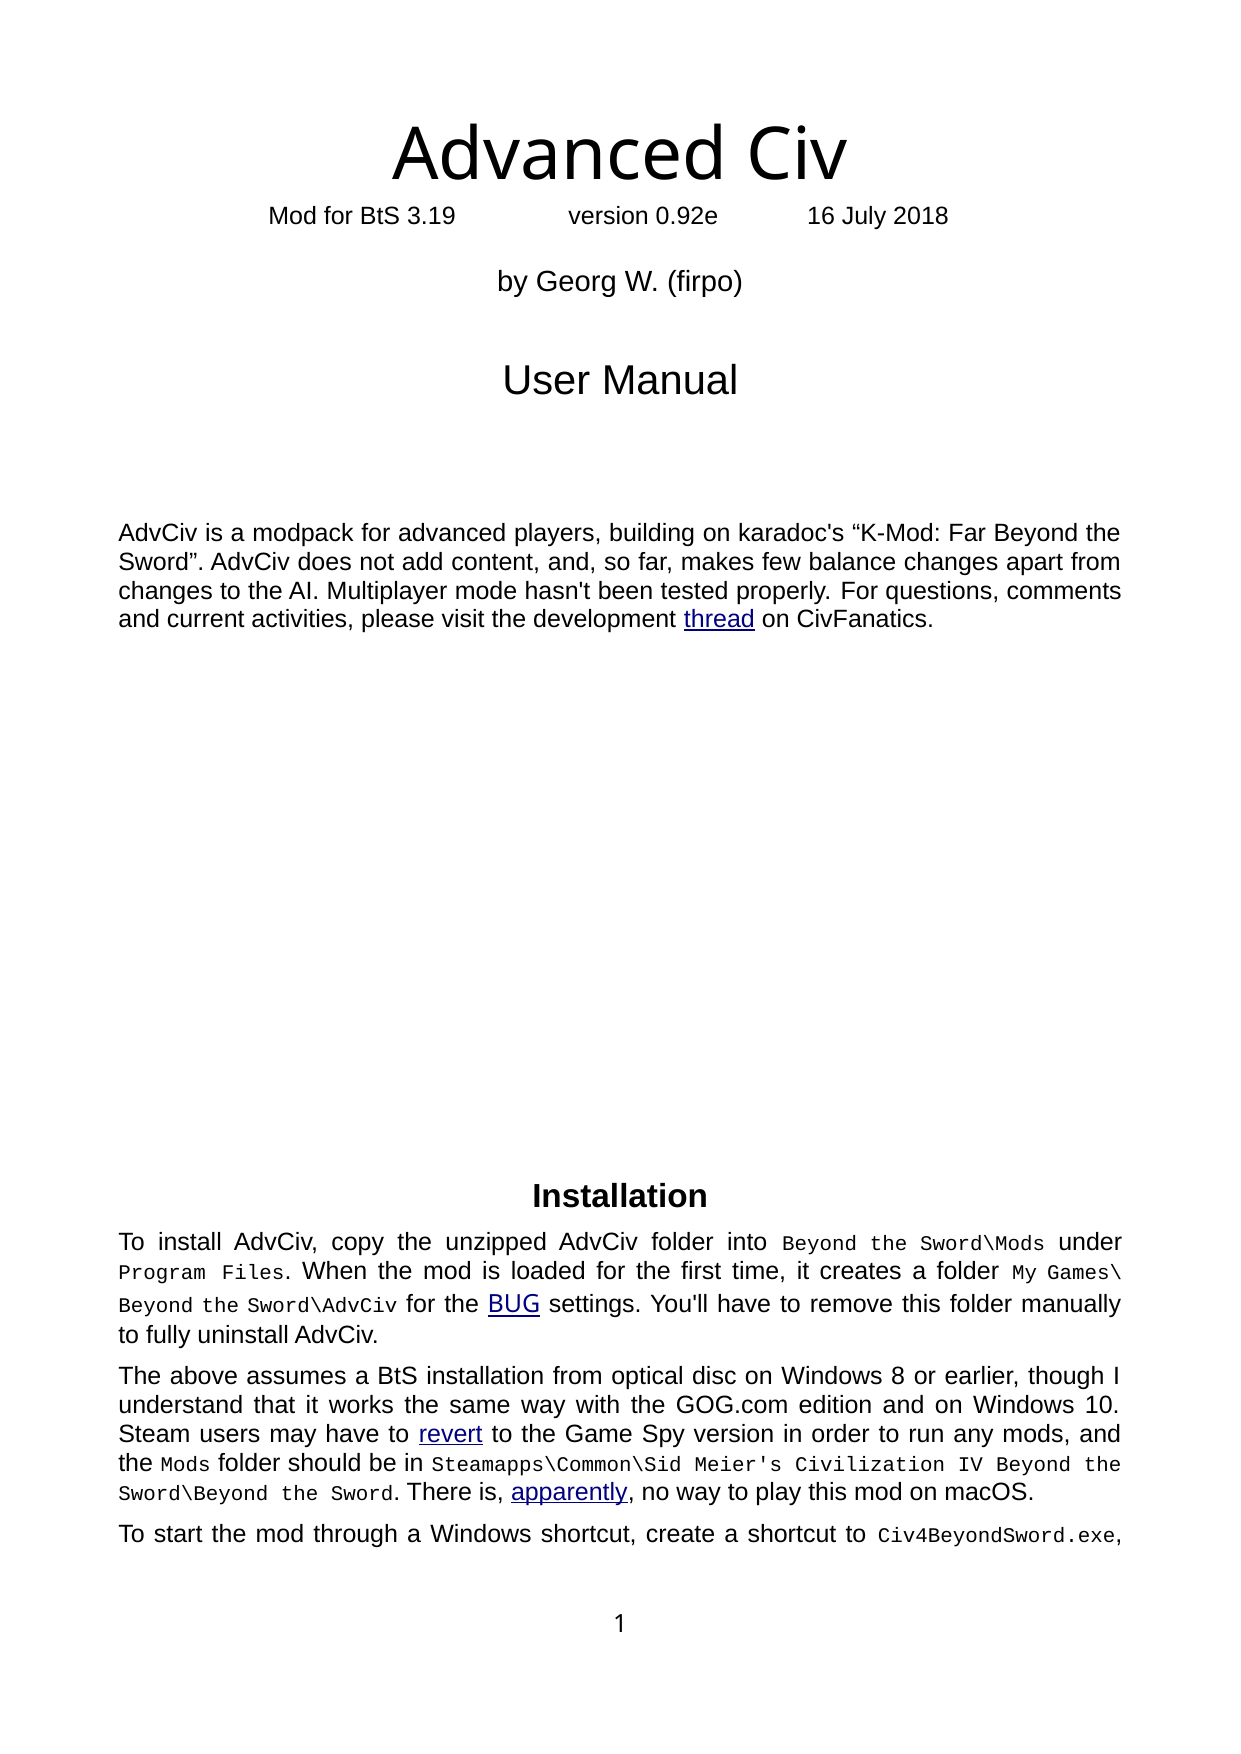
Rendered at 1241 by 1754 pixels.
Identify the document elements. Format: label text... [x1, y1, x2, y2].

text Mod for BtS 3.19 version 0.92e 16 July 2018 [118, 201, 1122, 229]
text AdvCiv is a modpack for advanced players, building on karadoc's “K-Mod: Far Beyond the Sword”. AdvCiv does not add content, and, so far, makes few balance changes apart from changes to the AI. Multiplayer mode hasn't been tested properly. For questions, comments and current activities, please visit the development thread on CivFanatics. [118, 518, 1122, 633]
text Advanced Civ [118, 118, 1122, 195]
text by Georg W. (firpo) [118, 264, 1122, 298]
text To start the mod through a Windows shortcut, create a shortcut to Civ4BeyondSword.exe, [118, 1519, 1122, 1549]
text To install AdvCiv, copy the unzipped AdvCiv folder into Beyond the Sword\Mods under Program Files. When the mod is loaded for the first time, it creates a folder My Games\Beyond the Sword\AdvCiv for the BUG settings. You'll have to remove this folder manually to fully uninstall AdvCiv. [118, 1227, 1122, 1349]
text The above assumes a BtS installation from optical disc on Windows 8 or earlier, though I understand that it works the same way with the GOG.com edition and on Windows 10. Steam users may have to revert to the Game Spy version in order to run any mods, and the Mods folder should be in Steamapps\Common\Sid Meier's Civilization IV Beyond the Sword\Beyond the Sword. There is, apparently, no way to play this mod on macOS. [118, 1361, 1122, 1507]
text User Manual [118, 355, 1122, 403]
subtitle Installation [118, 1176, 1122, 1214]
